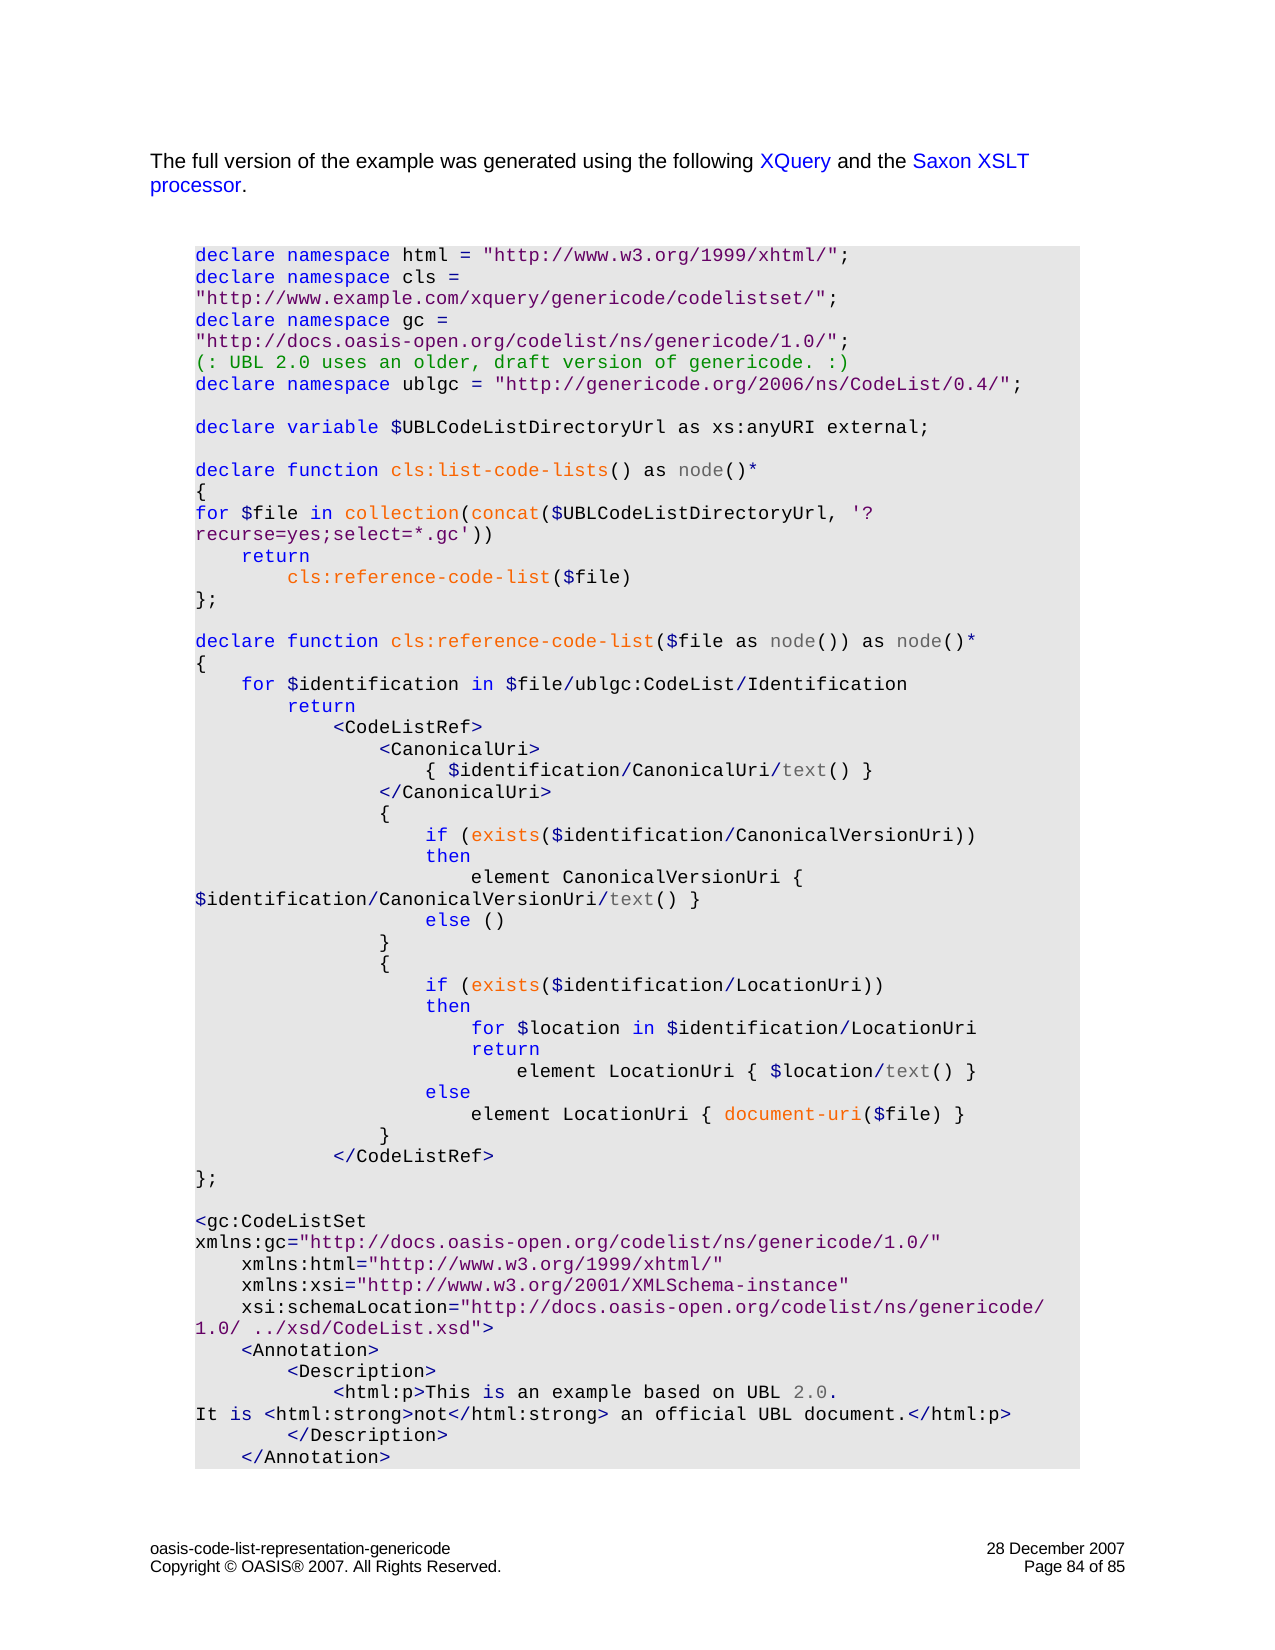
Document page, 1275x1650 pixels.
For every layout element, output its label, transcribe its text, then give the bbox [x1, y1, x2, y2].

text for $location in $identification/LocationUri [195, 1018, 1080, 1039]
text declare namespace ublgc = "http://genericode.org/2006/ns/CodeList/0.4/"; [195, 374, 1080, 396]
text declare function cls:reference-code-list($file as node()) as node()* [195, 632, 1080, 653]
text return [195, 546, 1080, 567]
text xmlns:xsi="http://www.w3.org/2001/XMLSchema-instance" [195, 1276, 1080, 1297]
text (: UBL 2.0 uses an older, draft version of genericode. :) [195, 353, 1080, 374]
text declare variable $UBLCodeListDirectoryUrl as xs:anyURI external; [195, 417, 1080, 439]
text return [195, 696, 1080, 718]
text then [195, 846, 1080, 868]
text { [195, 482, 1080, 503]
text declare namespace cls = "http://www.example.com/xquery/genericode/codelistset/"; [195, 267, 1080, 310]
text } [195, 932, 1080, 954]
text { $identification/CanonicalUri/text() } [195, 761, 1080, 782]
text for $identification in $file/ublgc:CodeList/Identification [195, 675, 1080, 696]
text { [195, 803, 1080, 825]
text element CanonicalVersionUri { $identification/CanonicalVersionUri/text() } [195, 868, 1080, 911]
text else () [195, 911, 1080, 932]
text <CodeListRef> [195, 718, 1080, 739]
text if (exists($identification/CanonicalVersionUri)) [195, 825, 1080, 846]
text The full version of the example was generated using the following XQuery and the Saxon XSLT processor. [150, 150, 1125, 197]
text <gc:CodeListSet xmlns:gc="http://docs.oasis-open.org/codelist/ns/genericode/1.0/" [195, 1211, 1080, 1254]
text declare namespace gc = "http://docs.oasis-open.org/codelist/ns/genericode/1.0/"; [195, 310, 1080, 353]
text declare namespace html = "http://www.w3.org/1999/xhtml/"; [195, 246, 1080, 267]
text <Description> [195, 1361, 1080, 1383]
text for $file in collection(concat($UBLCodeListDirectoryUrl, '?recurse=yes;select=*.gc')) [195, 503, 1080, 546]
text <html:p>This is an example based on UBL 2.0. [195, 1383, 1080, 1404]
text </CodeListRef> [195, 1147, 1080, 1168]
text return [195, 1039, 1080, 1061]
text { [195, 653, 1080, 675]
text } [195, 1125, 1080, 1147]
text element LocationUri { document-uri($file) } [195, 1104, 1080, 1125]
text { [195, 954, 1080, 975]
text <CanonicalUri> [195, 739, 1080, 761]
text </Description> [195, 1426, 1080, 1447]
text xsi:schemaLocation="http://docs.oasis-open.org/codelist/ns/genericode/1.0/ ../xsd/CodeList.xsd"> [195, 1297, 1080, 1340]
text declare function cls:list-code-lists() as node()* [195, 460, 1080, 482]
text xmlns:html="http://www.w3.org/1999/xhtml/" [195, 1254, 1080, 1276]
text if (exists($identification/LocationUri)) [195, 975, 1080, 997]
text <Annotation> [195, 1340, 1080, 1361]
text cls:reference-code-list($file) [195, 567, 1080, 589]
text }; [195, 589, 1080, 610]
text then [195, 997, 1080, 1018]
text else [195, 1082, 1080, 1104]
text It is <html:strong>not</html:strong> an official UBL document.</html:p> [195, 1404, 1080, 1426]
text }; [195, 1168, 1080, 1190]
text element LocationUri { $location/text() } [195, 1061, 1080, 1082]
text </Annotation> [195, 1447, 1080, 1469]
text </CanonicalUri> [195, 782, 1080, 803]
